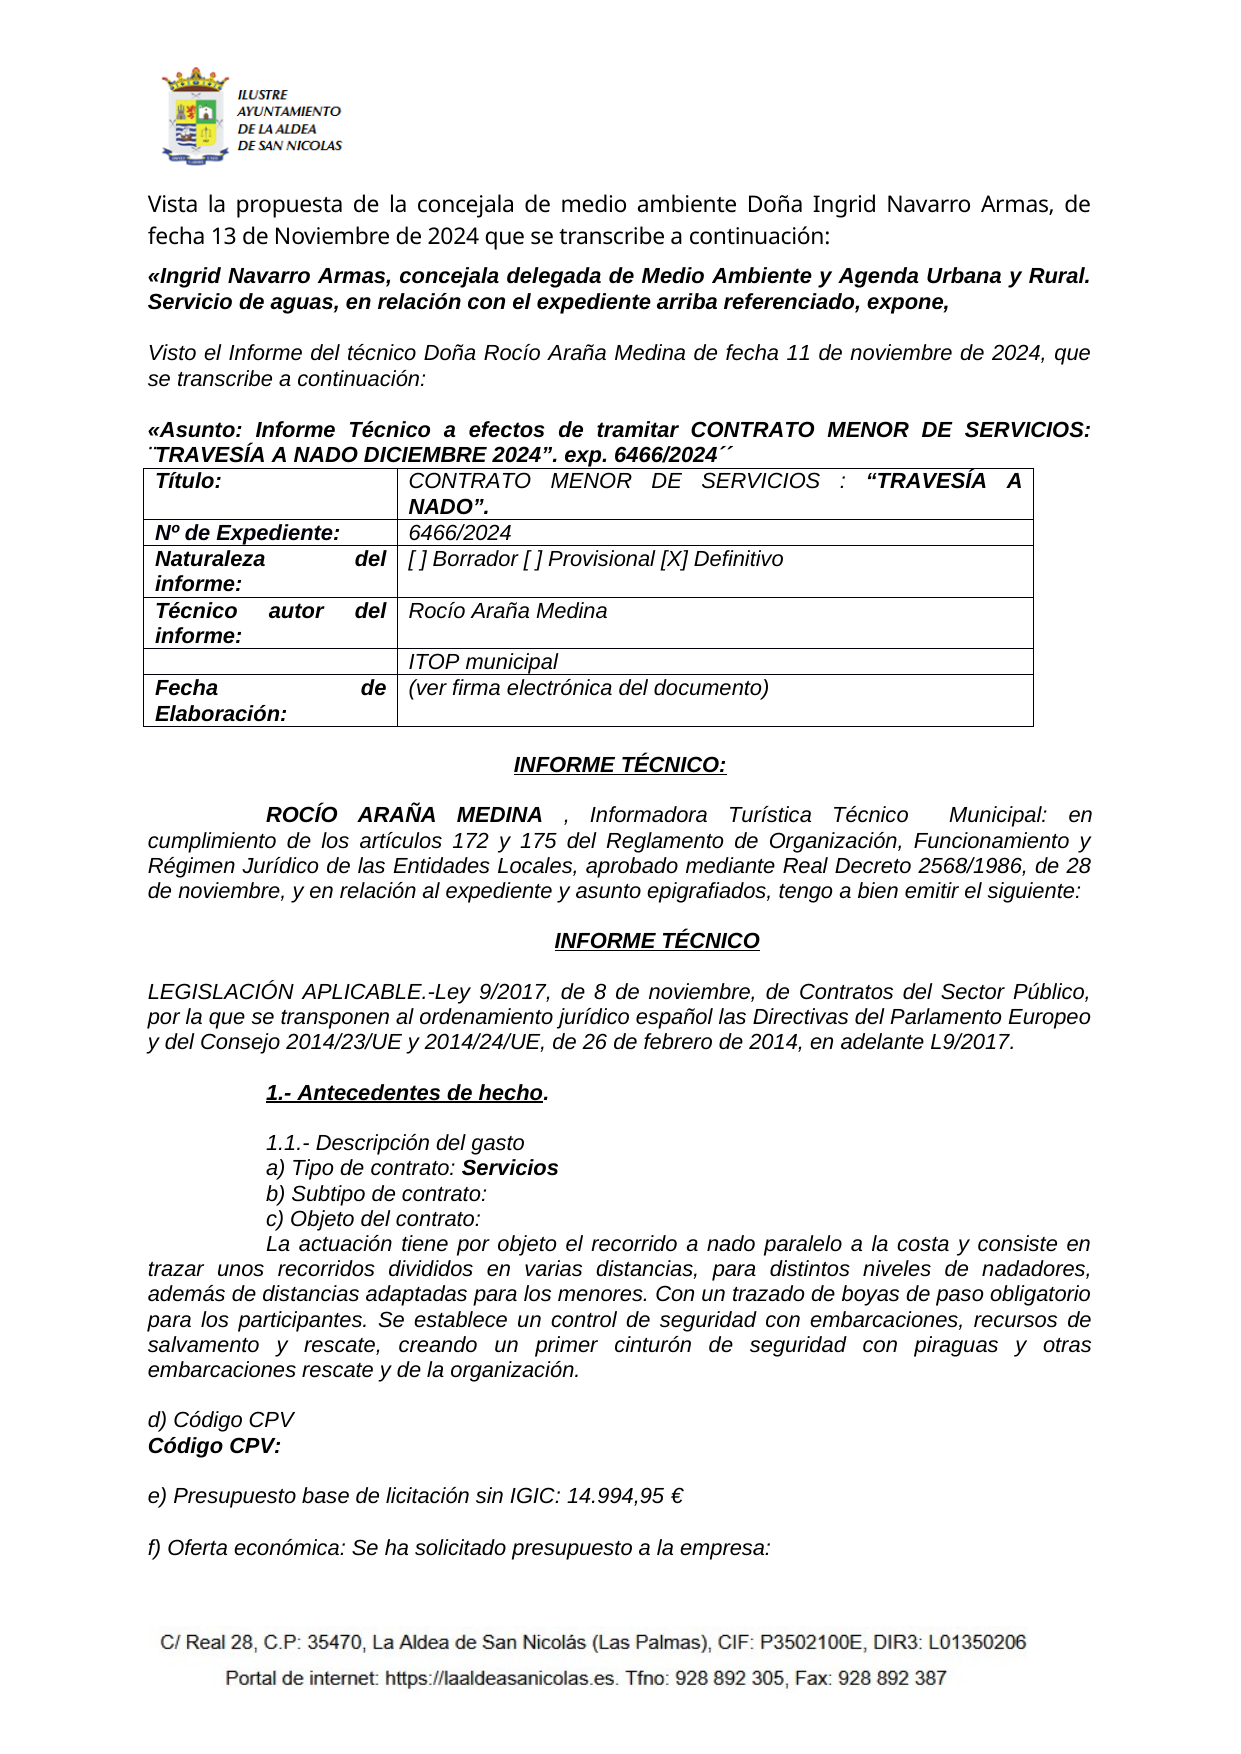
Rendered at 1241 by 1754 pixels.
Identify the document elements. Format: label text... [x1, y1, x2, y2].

text b) Subtipo de contrato: [148, 1181, 1093, 1206]
text «Asunto: Informe Técnico a efectos de tramitar CONTRATO MENOR DE SERVICIOS: ¨TRAVESÍA A NADO DICIEMBRE 2024”. exp. 6466/2024´´ [148, 417, 1093, 467]
text 1.- Antecedentes de hecho. [148, 1080, 1093, 1105]
table_cell 6466/2024 [398, 520, 1033, 545]
table_cell Nº de Expediente: [144, 520, 397, 545]
table_cell Técnico autor del informe: [144, 598, 397, 648]
text INFORME TÉCNICO [148, 928, 1093, 954]
table_cell [ ] Borrador [ ] Provisional [X] Definitivo [398, 546, 1033, 597]
text La actuación tiene por objeto el recorrido a nado paralelo a la costa y consiste en trazar unos recorridos divididos en varias distancias, para distintos niveles de nadadores, además de distancias adaptadas para los menores. Con un trazado de boyas de paso obligatorio para los participantes. Se establece un control de seguridad con embarcaciones, recursos de salvamento y rescate, creando un primer cinturón de seguridad con piraguas y otras embarcaciones rescate y de la organización. [148, 1231, 1093, 1382]
table_cell Rocío Araña Medina [398, 598, 1033, 648]
text d) Código CPV [148, 1407, 1093, 1433]
table_cell ITOP municipal [398, 649, 1033, 674]
picture [148, 59, 358, 173]
text Visto el Informe del técnico Doña Rocío Araña Medina de fecha 11 de noviembre de 2024, que se transcribe a continuación: [148, 340, 1093, 391]
text Código CPV: [148, 1433, 1093, 1458]
table_header CONTRATO MENOR DE SERVICIOS : “TRAVESÍA A NADO”. [398, 469, 1033, 519]
text f) Oferta económica: Se ha solicitado presupuesto a la empresa: [148, 1534, 1093, 1560]
text ROCÍO ARAÑA MEDINA , Informadora Turística Técnico Municipal: en cumplimiento de los artículos 172 y 175 del Reglamento de Organización, Funcionamiento y Régimen Jurídico de las Entidades Locales, aprobado mediante Real Decreto 2568/1986, de 28 de noviembre, y en relación al expediente y asunto epigrafiados, tengo a bien emitir el siguiente: [148, 802, 1093, 903]
table_header Título: [144, 469, 397, 519]
text INFORME TÉCNICO: [148, 752, 1093, 777]
text «Ingrid Navarro Armas, concejala delegada de Medio Ambiente y Agenda Urbana y Rural. Servicio de aguas, en relación con el expediente arriba referenciado, expone, [148, 263, 1093, 314]
picture [148, 1626, 1034, 1694]
table_cell Fecha de Elaboración: [144, 675, 397, 726]
text e) Presupuesto base de licitación sin IGIC: 14.994,95 € [148, 1483, 1093, 1508]
table_cell Naturaleza del informe: [144, 546, 397, 597]
table_cell (ver firma electrónica del documento) [398, 675, 1033, 726]
text LEGISLACIÓN APLICABLE.-Ley 9/2017, de 8 de noviembre, de Contratos del Sector Público, por la que se transponen al ordenamiento jurídico español las Directivas del Parlamento Europeo y del Consejo 2014/23/UE y 2014/24/UE, de 26 de febrero de 2014, en adelante L9/2017. [148, 979, 1093, 1054]
text Vista la propuesta de la concejala de medio ambiente Doña Ingrid Navarro Armas, de fecha 13 de Noviembre de 2024 que se transcribe a continuación: [148, 188, 1093, 251]
text c) Objeto del contrato: [148, 1206, 1093, 1231]
text a) Tipo de contrato: Servicios [148, 1155, 1093, 1181]
table_cell [144, 649, 397, 674]
text 1.1.- Descripción del gasto [148, 1130, 1093, 1155]
